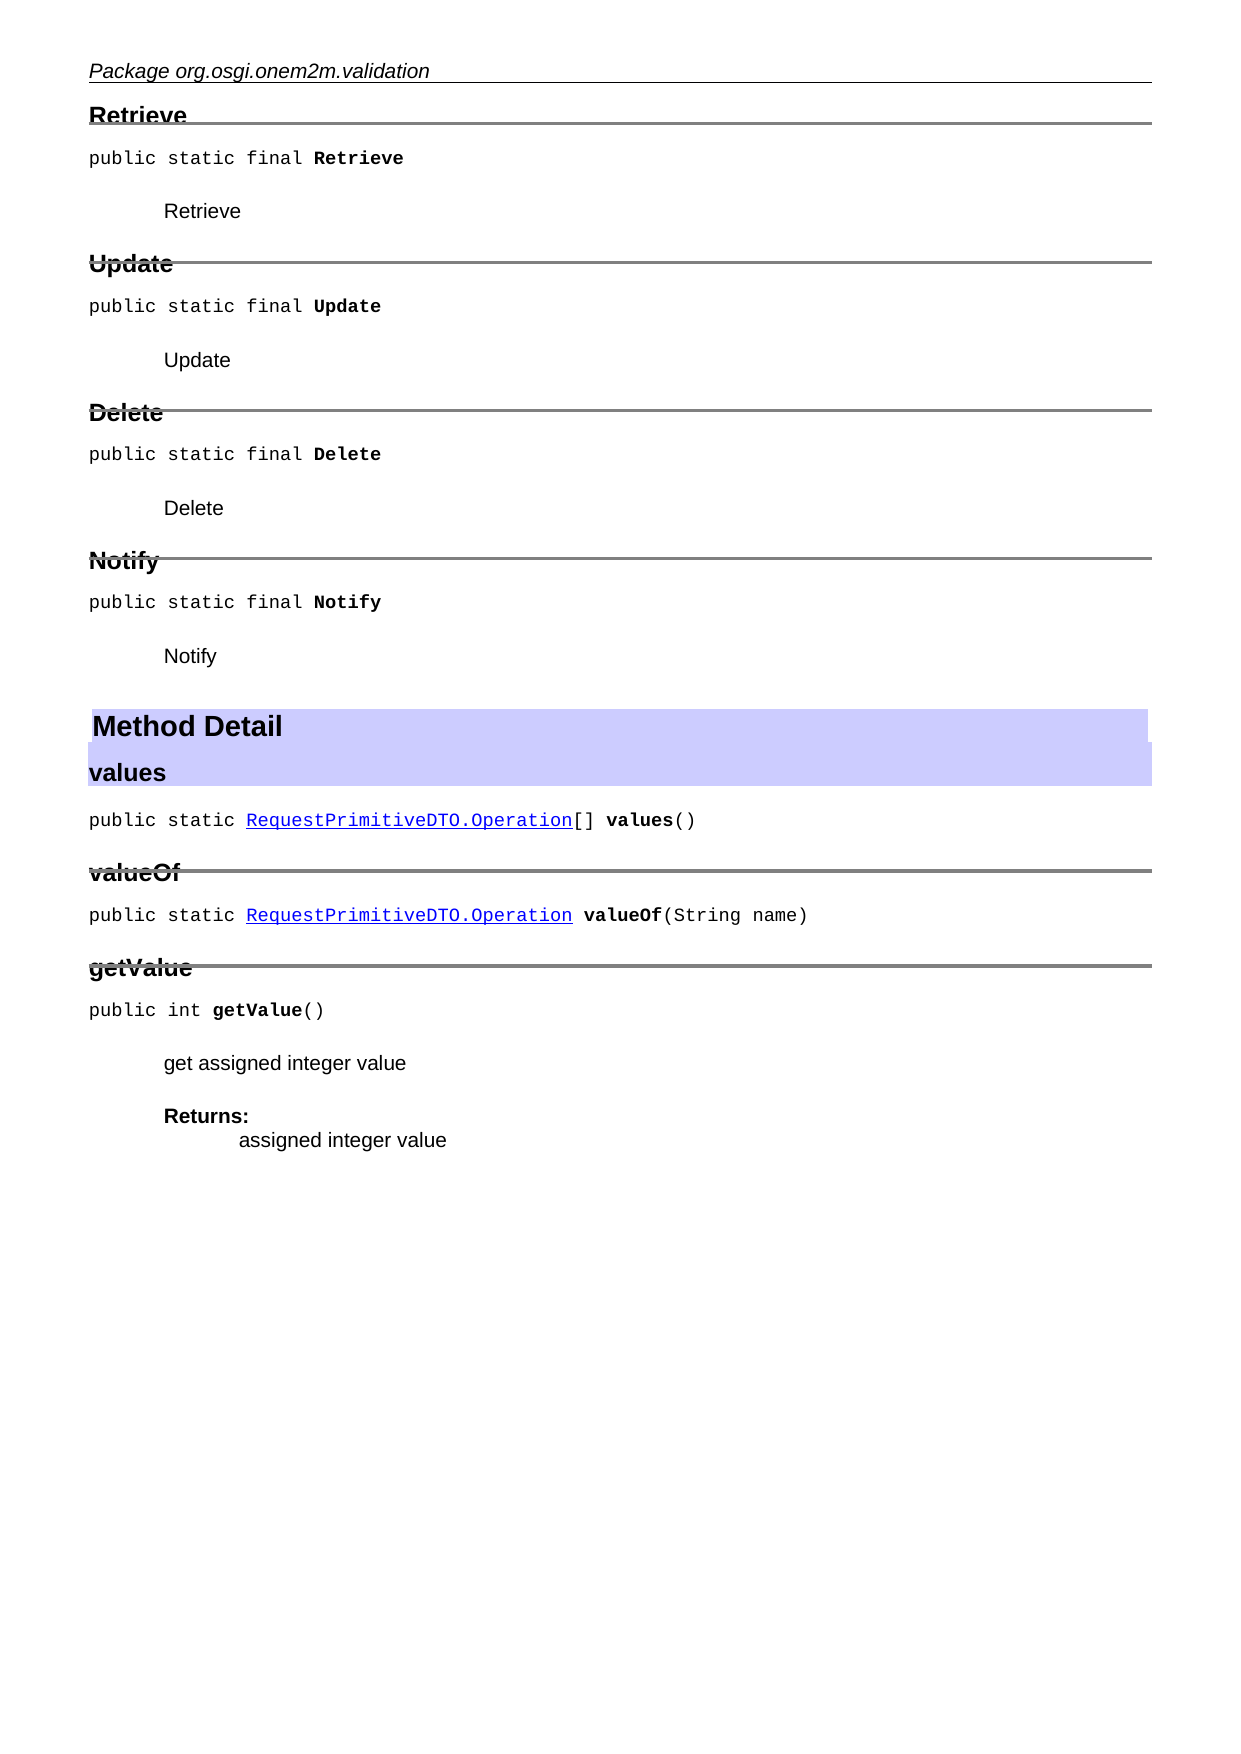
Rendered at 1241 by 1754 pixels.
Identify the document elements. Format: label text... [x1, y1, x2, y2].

text public static final Retrieve [88, 149, 1152, 170]
text Delete [163, 496, 1152, 519]
text Notify [163, 644, 1152, 668]
text public int getValue() [88, 1000, 1152, 1022]
text Update [163, 347, 1152, 371]
text Returns: [163, 1104, 1152, 1128]
text assigned integer value [238, 1128, 1152, 1152]
subtitle Method Detail [92, 709, 1148, 742]
text public static final Delete [88, 445, 1152, 466]
subtitle values [88, 757, 1152, 786]
text public static RequestPrimitiveDTO.Operation valueOf(String name) [88, 905, 1152, 927]
text get assigned integer value [163, 1051, 1152, 1075]
text public static final Update [88, 297, 1152, 318]
text public static final Notify [88, 593, 1152, 614]
text public static RequestPrimitiveDTO.Operation[] values() [88, 810, 1152, 832]
text Retrieve [163, 199, 1152, 223]
